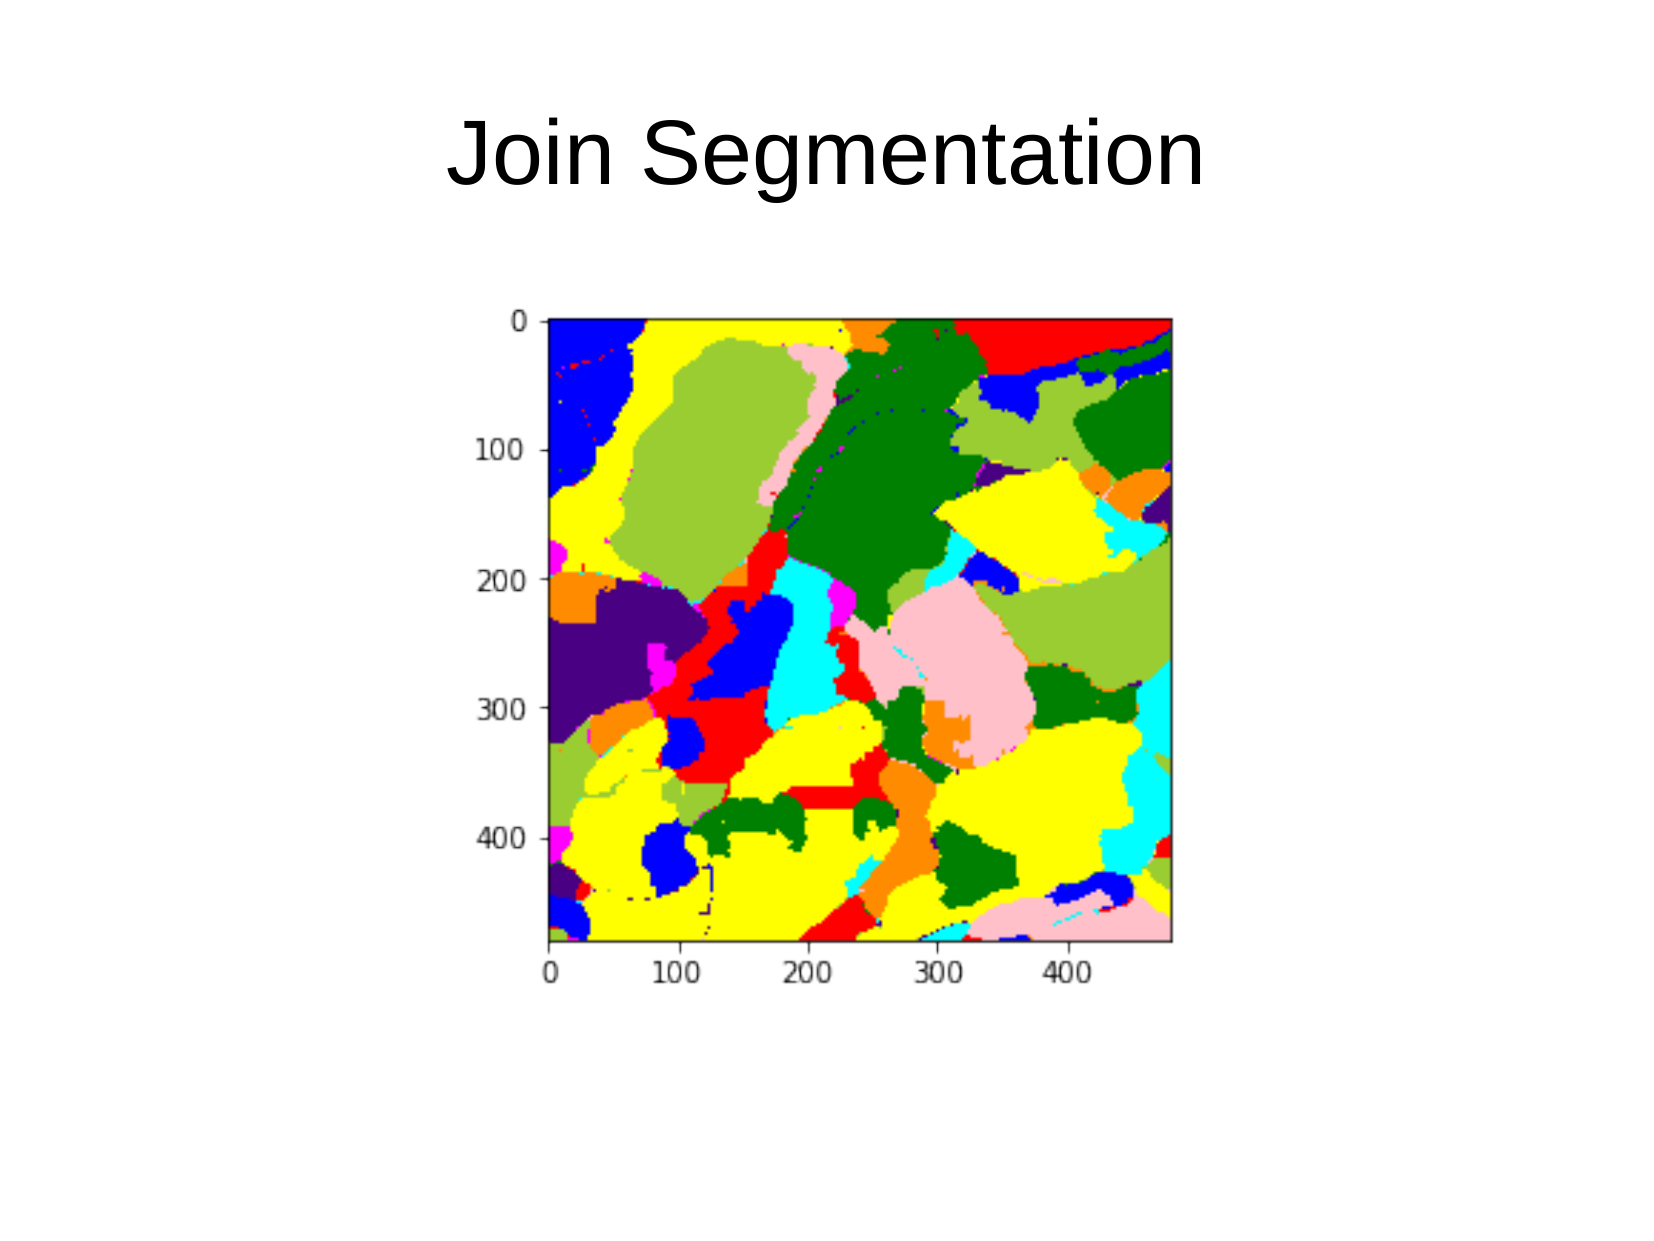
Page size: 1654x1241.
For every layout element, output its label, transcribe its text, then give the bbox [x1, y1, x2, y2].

picture [454, 290, 1200, 1010]
title Join Segmentation [82, 49, 1571, 257]
